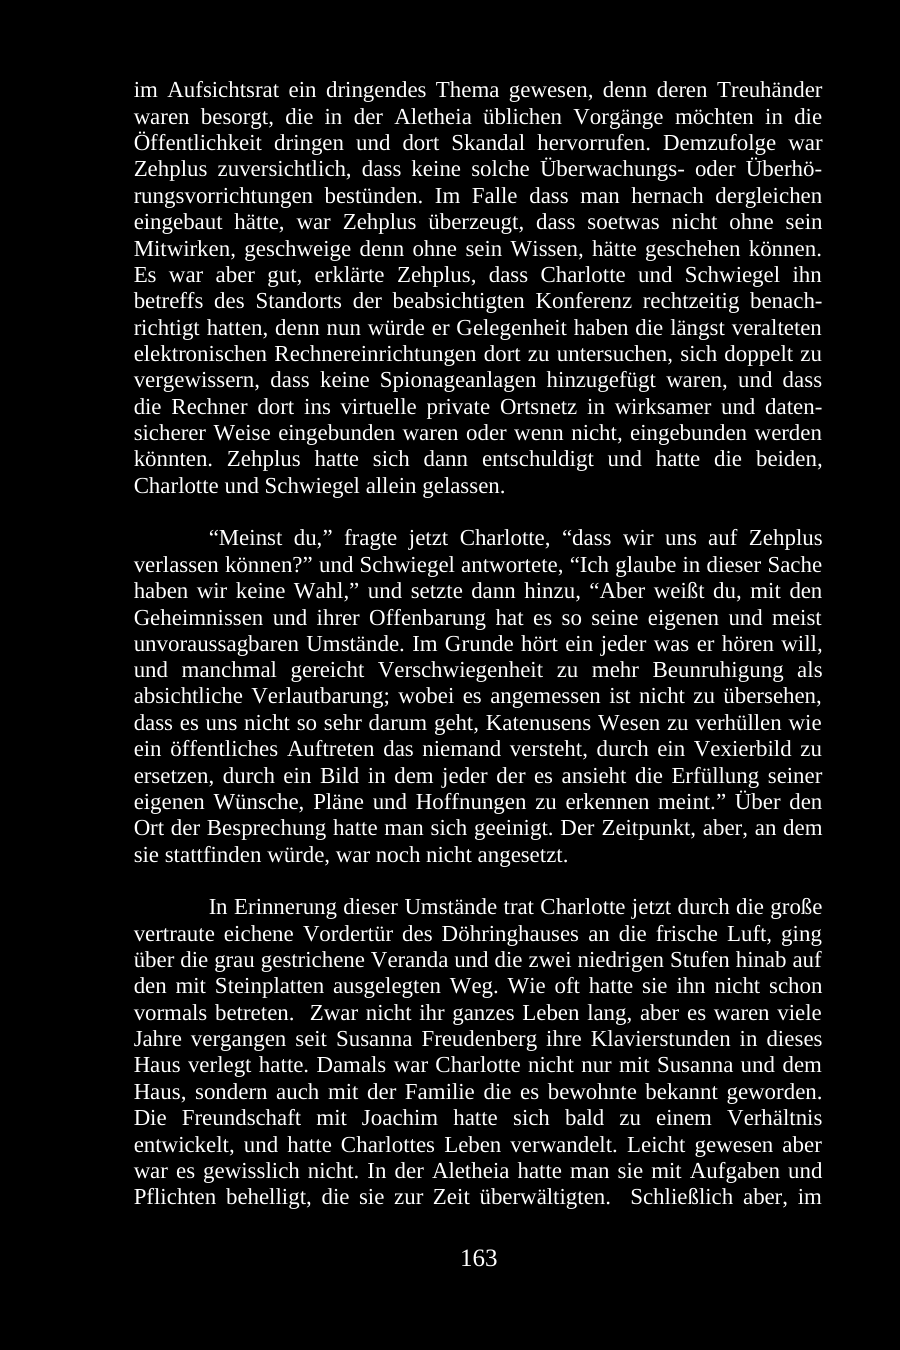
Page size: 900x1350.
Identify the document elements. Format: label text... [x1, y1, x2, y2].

text “Meinst du,” fragte jetzt Charlotte, “dass wir uns auf Zehplus verlassen können?” und Schwiegel antwortete, “Ich glaube in dieser Sache haben wir keine Wahl,” und setzte dann hinzu, “Aber weißt du, mit den Geheimnissen und ihrer Offenbarung hat es so seine eigenen und meist unvoraussagbaren Umstände. Im Grunde hört ein jeder was er hören will, und manchmal gereicht Verschwiegenheit zu mehr Beunruhigung als absichtliche Verlautbarung; wobei es angemessen ist nicht zu übersehen, dass es uns nicht so sehr darum geht, Katenusens Wesen zu verhüllen wie ein öffentliches Auftreten das niemand versteht, durch ein Vexierbild zu ersetzen, durch ein Bild in dem jeder der es ansieht die Erfüllung seiner eigenen Wünsche, Pläne und Hoffnungen zu erkennen meint.” Über den Ort der Besprechung hatte man sich geeinigt. Der Zeitpunkt, aber, an dem sie stattfinden würde, war noch nicht angesetzt. [133, 524, 823, 867]
text In Erinnerung dieser Umstände trat Charlotte jetzt durch die große vertraute eichene Vordertür des Döhringhauses an die frische Luft, ging über die grau gestrichene Veranda und die zwei niedrigen Stufen hinab auf den mit Steinplatten ausgelegten Weg. Wie oft hatte sie ihn nicht schon vormals betreten. Zwar nicht ihr ganzes Leben lang, aber es waren viele Jahre vergangen seit Susanna Freudenberg ihre Klavierstunden in dieses Haus verlegt hatte. Damals war Charlotte nicht nur mit Susanna und dem Haus, sondern auch mit der Familie die es bewohnte bekannt geworden. Die Freundschaft mit Joachim hatte sich bald zu einem Verhältnis entwickelt, und hatte Charlottes Leben verwandelt. Leicht gewesen aber war es gewisslich nicht. In der Aletheia hatte man sie mit Aufgaben und Pflichten behelligt, die sie zur Zeit überwältigten. Schließlich aber, im [133, 893, 823, 1210]
text im Aufsichtsrat ein dringendes Thema gewesen, denn deren Treuhänder waren besorgt, die in der Aletheia üblichen Vorgänge möchten in die Öffentlichkeit dringen und dort Skandal hervorrufen. Demzufolge war Zehplus zuversichtlich, dass keine solche Überwachungs- oder Überhö-rungsvorrichtungen bestünden. Im Falle dass man hernach dergleichen eingebaut hätte, war Zehplus überzeugt, dass soetwas nicht ohne sein Mitwirken, geschweige denn ohne sein Wissen, hätte geschehen können. Es war aber gut, erklärte Zehplus, dass Charlotte und Schwiegel ihn betreffs des Standorts der beabsichtigten Konferenz rechtzeitig benach-richtigt hatten, denn nun würde er Gelegenheit haben die längst veralteten elektronischen Rechnereinrichtungen dort zu untersuchen, sich doppelt zu vergewissern, dass keine Spionageanlagen hinzugefügt waren, und dass die Rechner dort ins virtuelle private Ortsnetz in wirksamer und daten-sicherer Weise eingebunden waren oder wenn nicht, eingebunden werden könnten. Zehplus hatte sich dann entschuldigt und hatte die beiden, Charlotte und Schwiegel allein gelassen. [133, 76, 823, 498]
